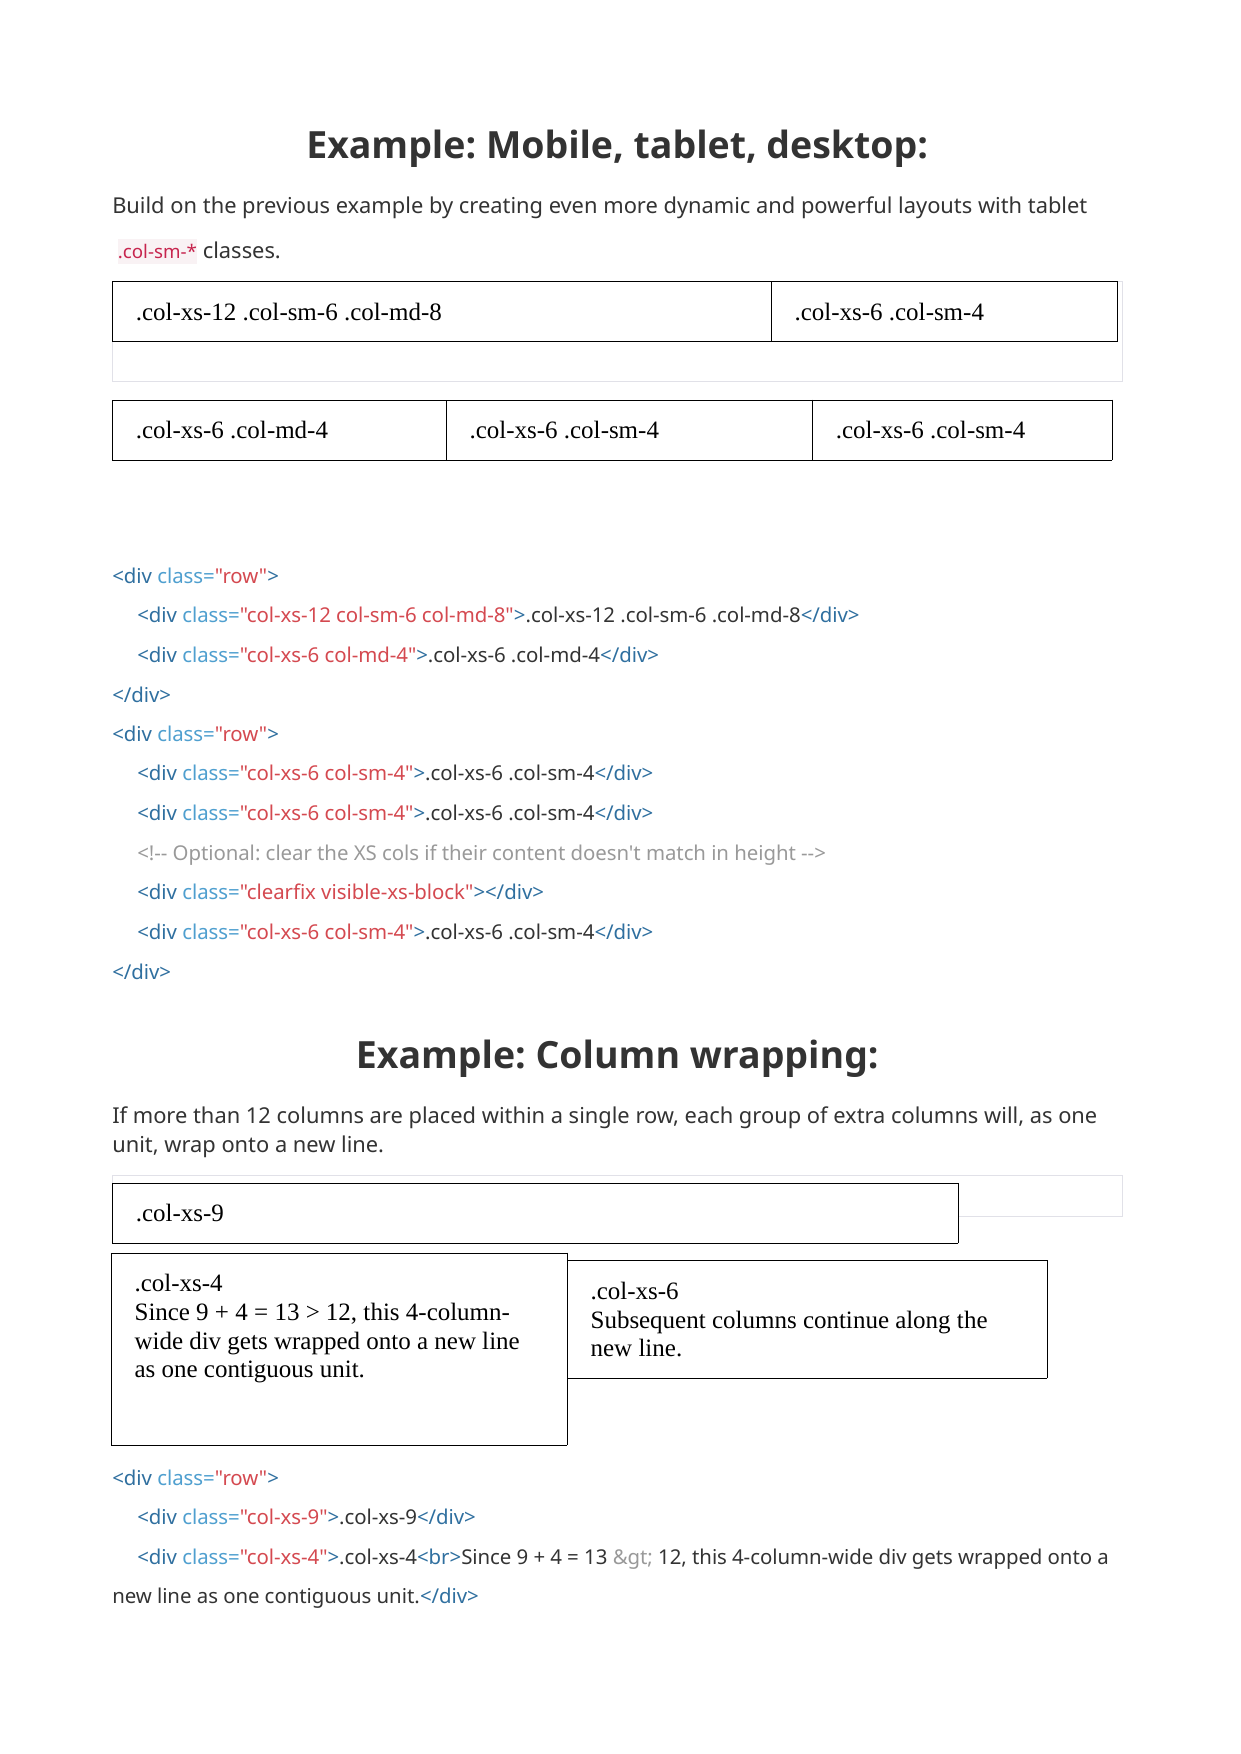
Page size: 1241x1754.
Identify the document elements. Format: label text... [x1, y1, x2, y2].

text <div class="clearfix visible-xs-block"></div> [112, 878, 1122, 906]
text .col-sm-* classes. [112, 235, 1122, 265]
text .col-xs-6 .col-sm-4 [469, 415, 788, 444]
text <div class="col-xs-9">.col-xs-9</div> [112, 1503, 1122, 1531]
text <div class="row"> [112, 720, 1122, 747]
text .col-xs-6 .col-md-4 [136, 415, 422, 444]
text <div class="row"> [112, 1463, 1122, 1491]
text .col-xs-6 .col-sm-4 [836, 415, 1088, 444]
text <div class="col-xs-6 col-sm-4">.col-xs-6 .col-sm-4</div> [112, 759, 1122, 787]
subtitle Example: Column wrapping: [112, 1028, 1122, 1079]
text If more than 12 columns are placed within a single row, each group of extra columns will, as one unit, wrap onto a new line. [112, 1100, 1122, 1159]
text <div class="col-xs-6 col-md-4">.col-xs-6 .col-md-4</div> [112, 641, 1122, 669]
text <!-- Optional: clear the XS cols if their content doesn't match in height --> [112, 838, 1122, 866]
text </div> [112, 957, 1122, 985]
text </div> [112, 680, 1122, 708]
subtitle Example: Mobile, tablet, desktop: [112, 118, 1122, 169]
text .col-xs-6 Subsequent columns continue along the new line. [590, 1276, 1023, 1362]
text <div class="col-xs-12 col-sm-6 col-md-8">.col-xs-12 .col-sm-6 .col-md-8</div> [112, 601, 1122, 629]
text Build on the previous example by creating even more dynamic and powerful layouts with tablet [112, 190, 1122, 220]
text .col-xs-12 .col-sm-6 .col-md-8 [136, 297, 747, 326]
text .col-xs-4 Since 9 + 4 = 13 > 12, this 4-column-wide div gets wrapped onto a new line as one contiguous unit. [134, 1268, 543, 1383]
text <div class="col-xs-6 col-sm-4">.col-xs-6 .col-sm-4</div> [112, 918, 1122, 946]
text .col-xs-9 [136, 1198, 935, 1227]
text <div class="col-xs-4">.col-xs-4<br>Since 9 + 4 = 13 &gt; 12, this 4-column-wide div gets wrapped onto a new line as one contiguous unit.</div> [112, 1542, 1122, 1610]
text .col-xs-6 .col-sm-4 [794, 297, 1093, 326]
text <div class="col-xs-6 col-sm-4">.col-xs-6 .col-sm-4</div> [112, 799, 1122, 827]
text <div class="row"> [112, 562, 1122, 589]
